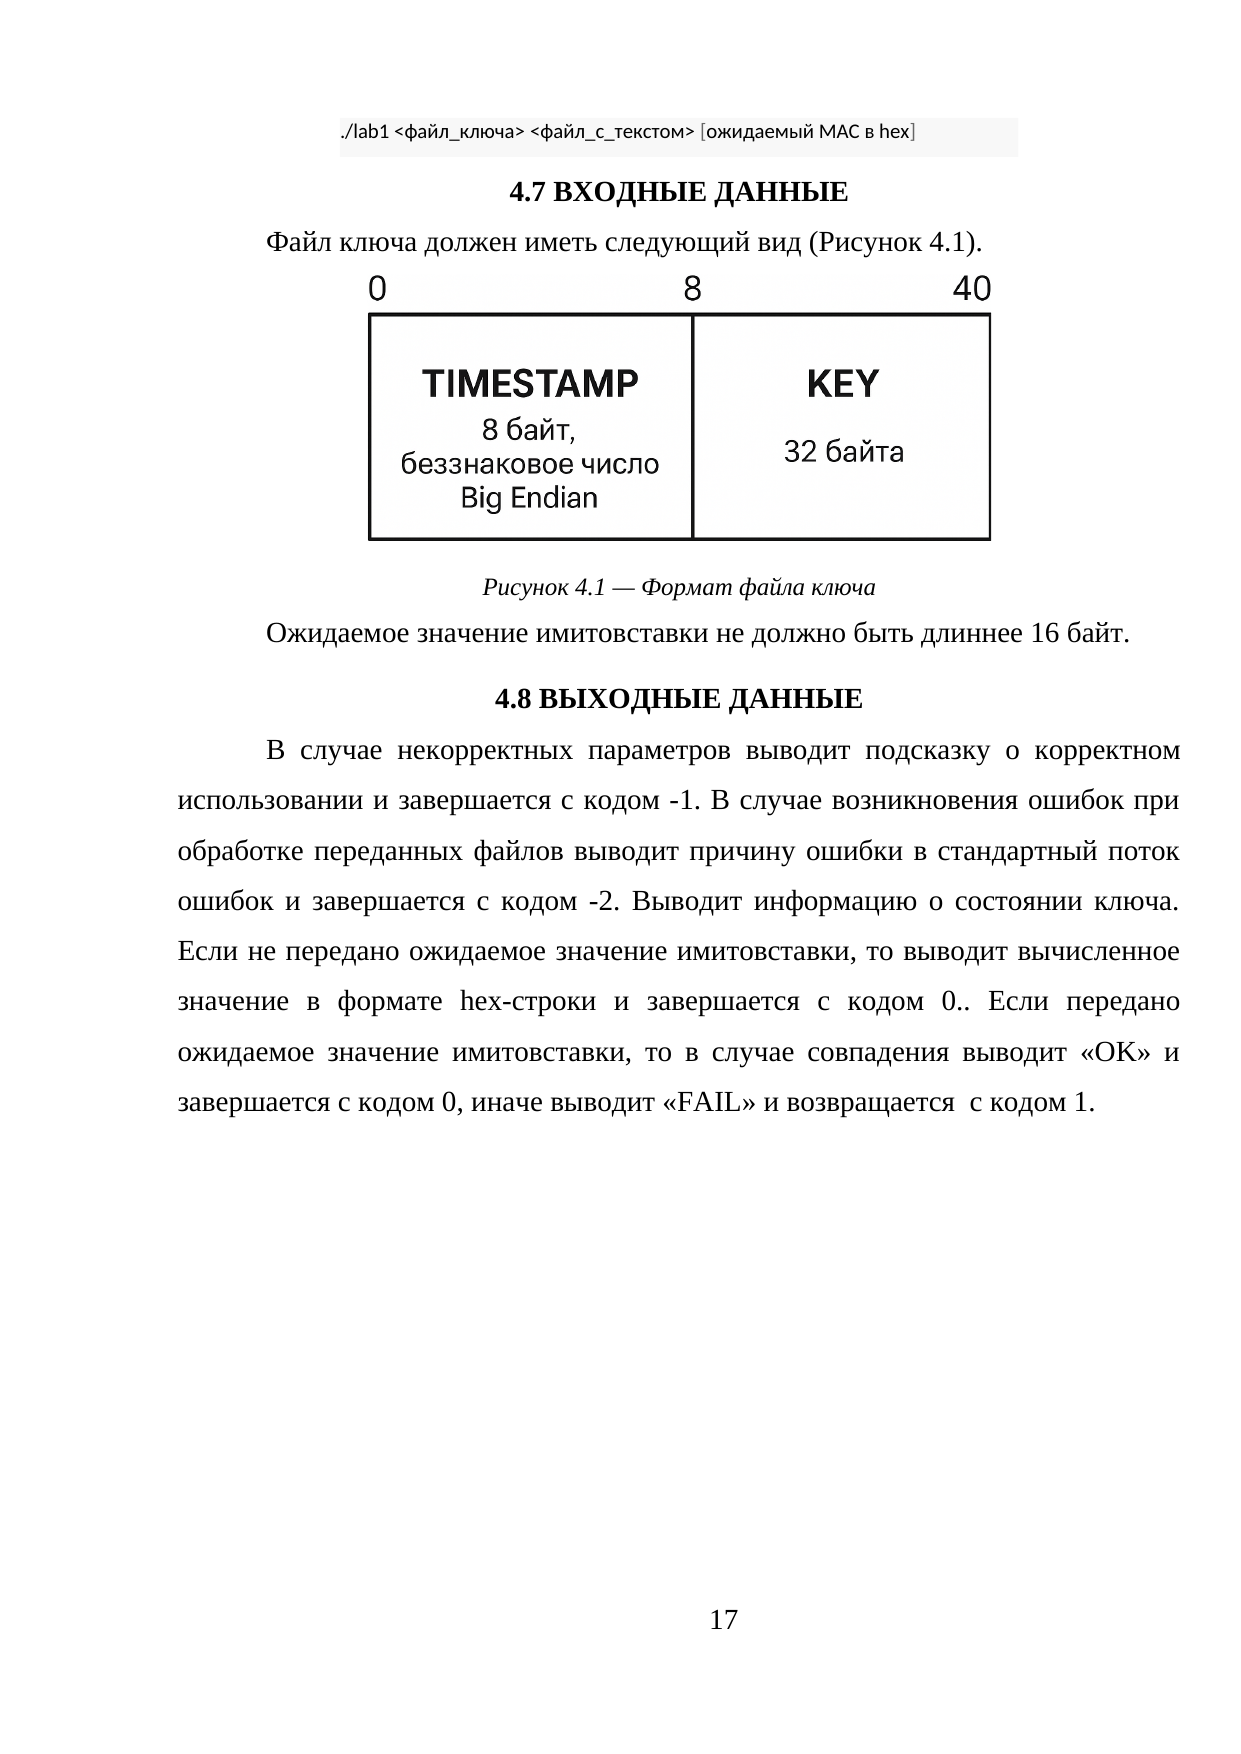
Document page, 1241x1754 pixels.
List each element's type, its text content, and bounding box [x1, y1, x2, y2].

text В случае некорректных параметров выводит подсказку о корректном использовании и завершается с кодом -1. В случае возникновения ошибок при обработке переданных файлов выводит причину ошибки в стандартный поток ошибок и завершается с кодом -2. Выводит информацию о состоянии ключа. Если не передано ожидаемое значение имитовставки, то выводит вычисленное значение в формате hex-строки и завершается с кодом 0.. Если передано ожидаемое значение имитовставки, то в случае совпадения выводит «OK» и завершается с кодом 0, иначе выводит «FAIL» и возвращается с кодом 1. [177, 732, 1181, 1118]
subtitle 4.7 ВХОДНЫЕ ДАННЫЕ [177, 118, 1181, 207]
text Файл ключа должен иметь следующий вид (Рисунок 4.1). [177, 224, 1181, 258]
text Рисунок 4.1 — Формат файла ключа [177, 541, 1181, 600]
text Ожидаемое значение имитовставки не должно быть длиннее 16 байт. [177, 615, 1181, 648]
picture [367, 274, 992, 541]
subtitle 4.8 ВЫХОДНЫЕ ДАННЫЕ [177, 682, 1181, 715]
